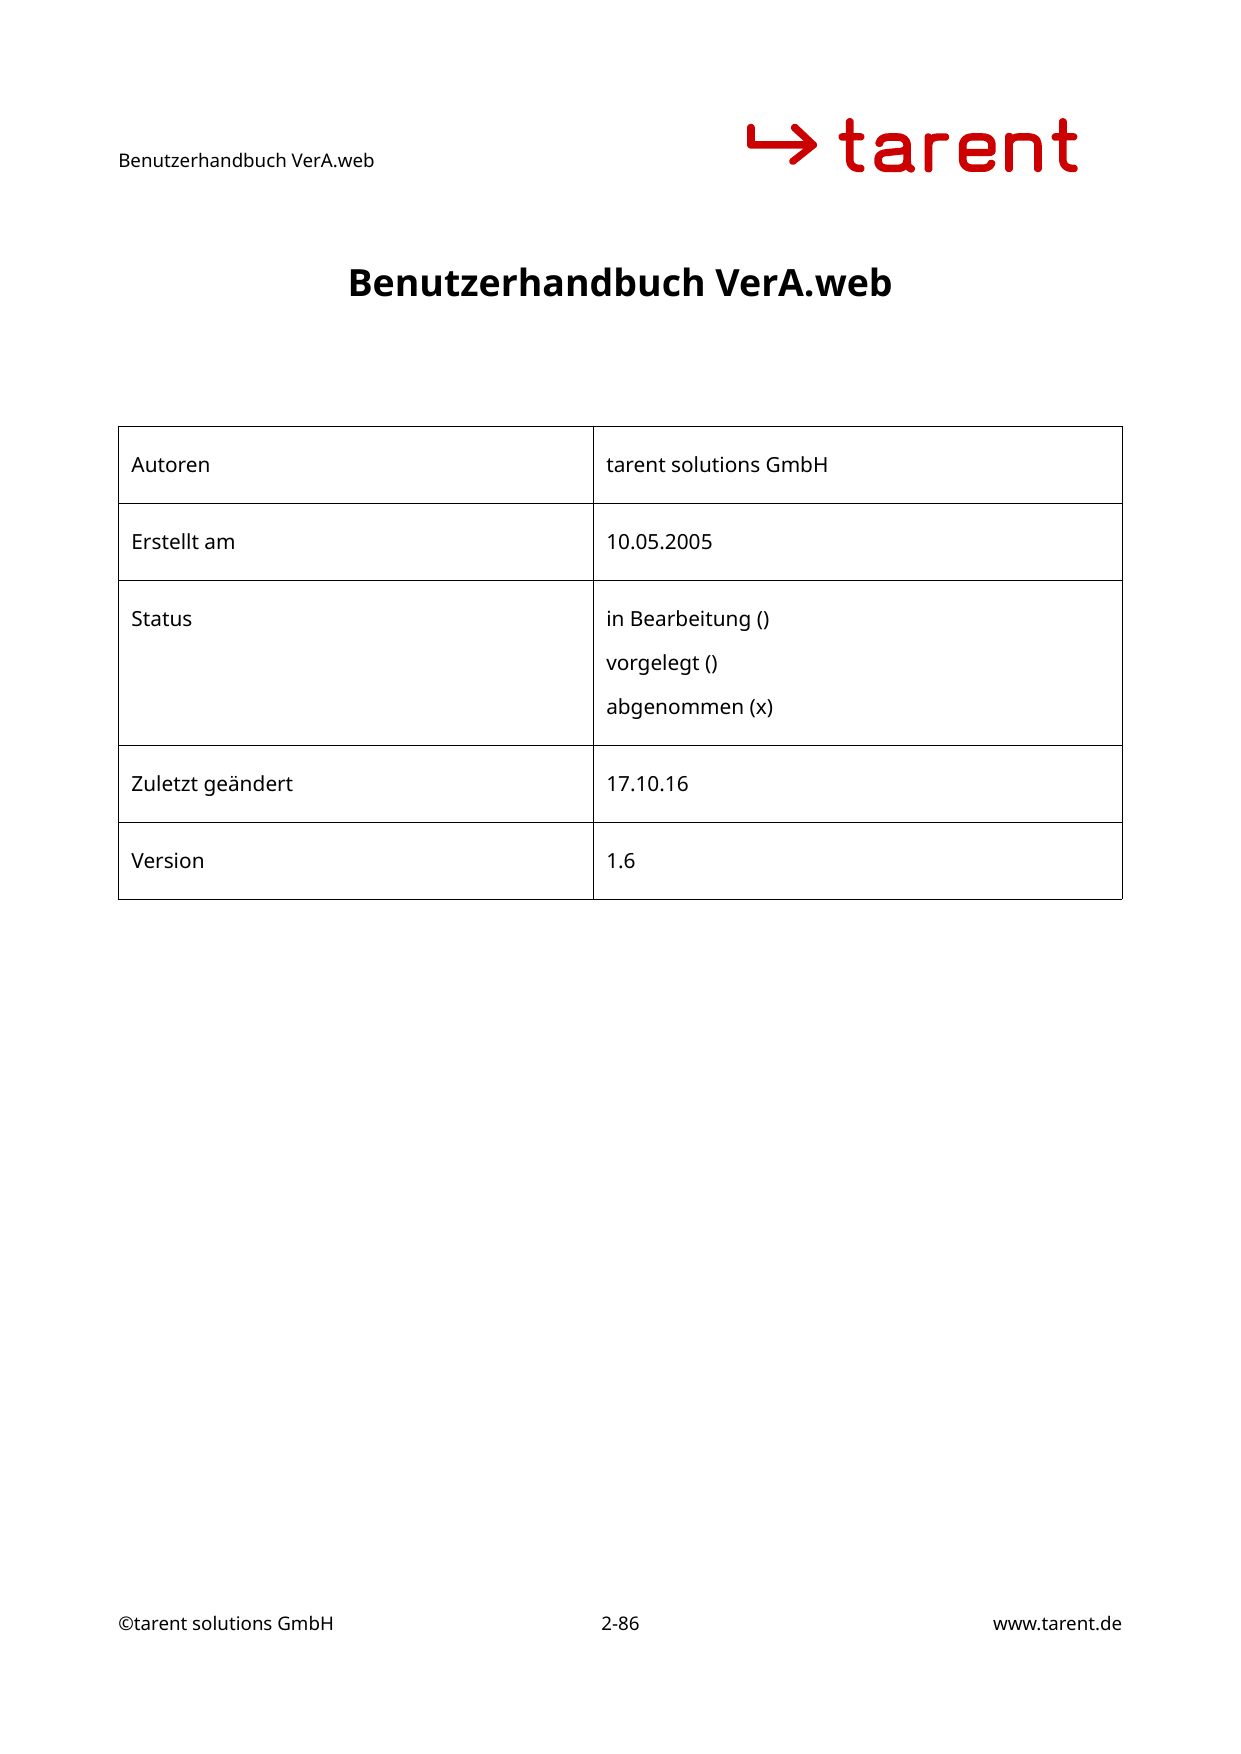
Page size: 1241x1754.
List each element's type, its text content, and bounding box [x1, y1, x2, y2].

table_header Autoren [119, 427, 593, 503]
table_cell Status [119, 581, 593, 744]
title Benutzerhandbuch VerA.web [118, 257, 1122, 308]
table_cell in Bearbeitung () vorgelegt () abgenommen (x) [594, 581, 1122, 744]
table_header tarent solutions GmbH [594, 427, 1122, 503]
table_cell 10.05.2005 [594, 504, 1122, 580]
table_cell 17.10.16 [594, 746, 1122, 822]
table_cell 1.6 [594, 823, 1122, 899]
table_cell Version [119, 823, 593, 899]
table_cell Zuletzt geändert [119, 746, 593, 822]
table_cell Erstellt am [119, 504, 593, 580]
